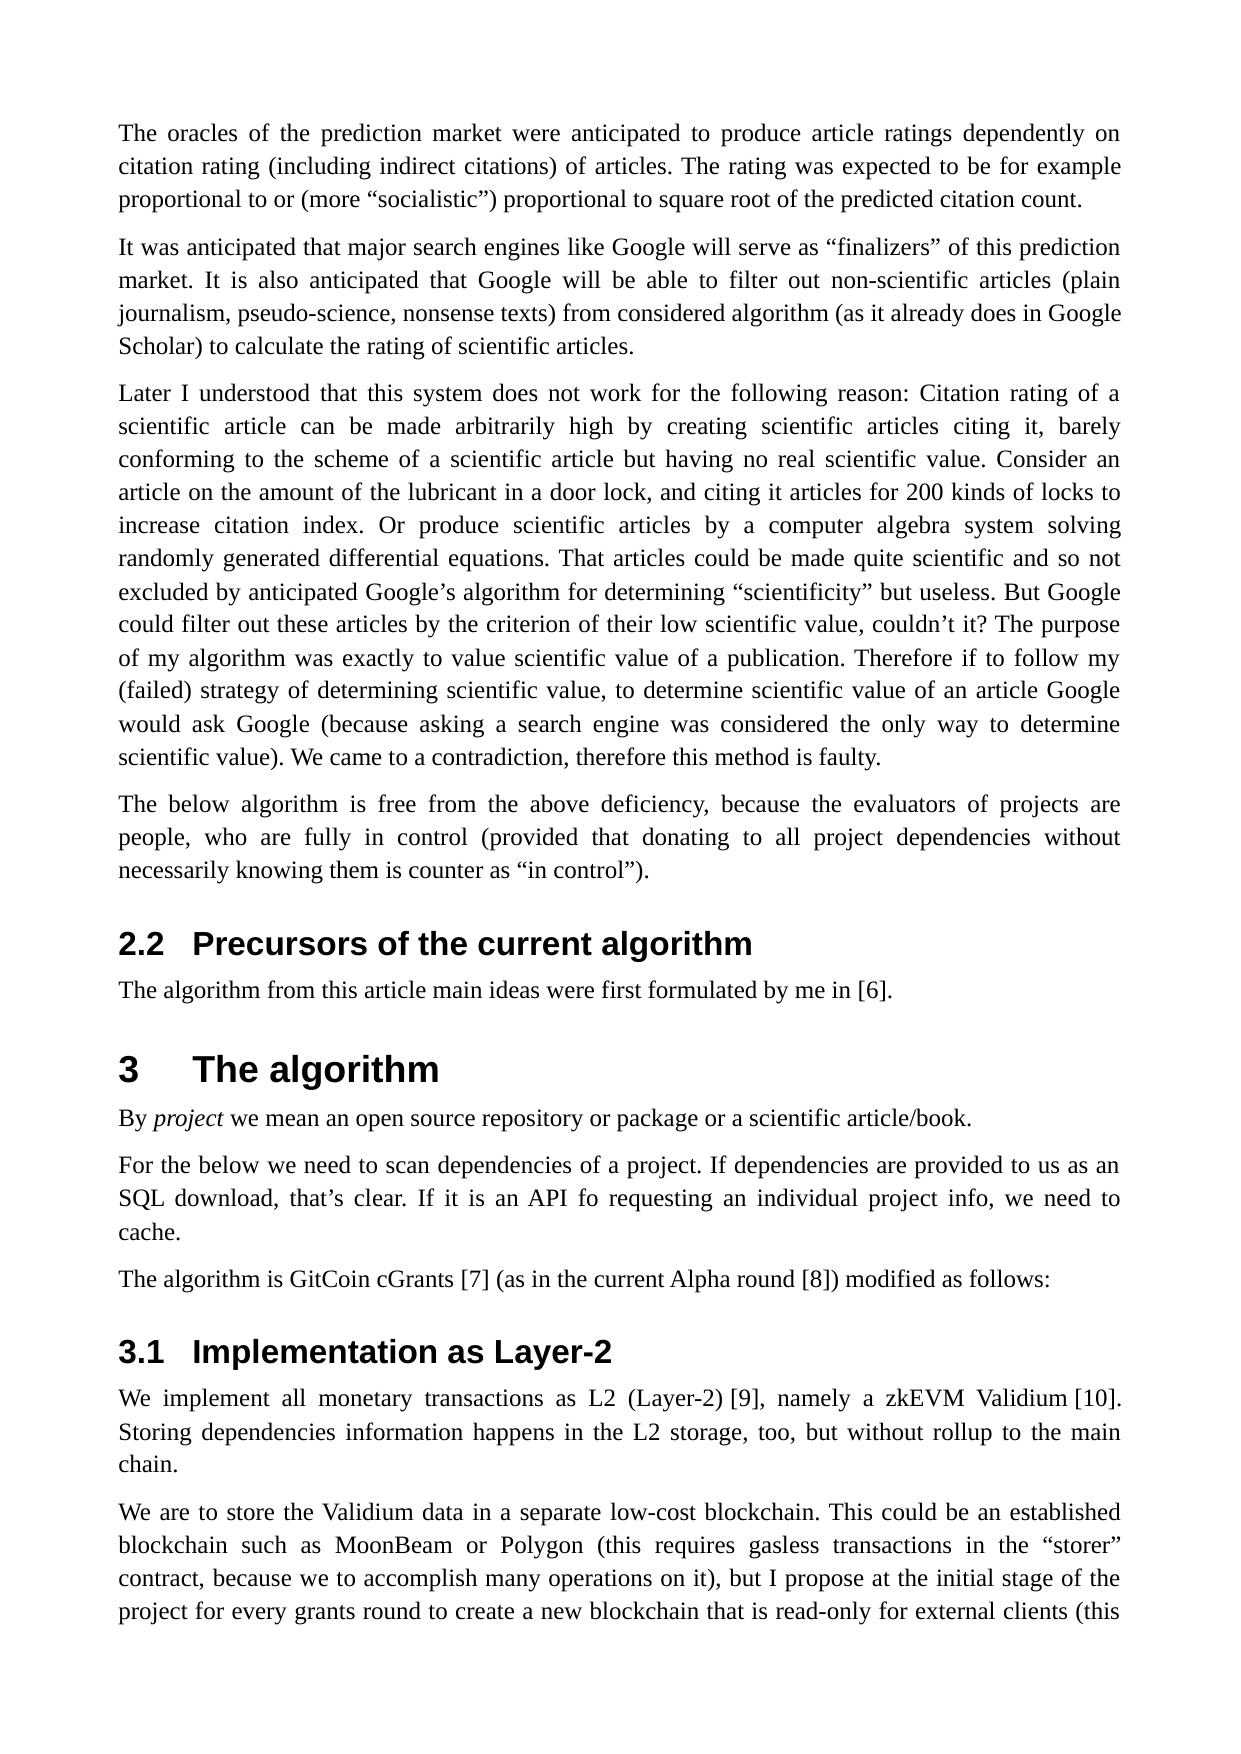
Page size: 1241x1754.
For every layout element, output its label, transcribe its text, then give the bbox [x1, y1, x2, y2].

text The below algorithm is free from the above deficiency, because the evaluators of projects are people, who are fully in control (provided that donating to all project dependencies without necessarily knowing them is counter as “in control”). [118, 789, 1122, 884]
subtitle The algorithm [118, 1047, 1122, 1090]
text The oracles of the prediction market were anticipated to produce article ratings dependently on citation rating (including indirect citations) of articles. The rating was expected to be for example proportional to or (more “socialistic”) proportional to square root of the predicted citation count. [118, 118, 1122, 213]
text The algorithm is GitCoin cGrants [7] (as in the current Alpha round [8]) modified as follows: [118, 1264, 1122, 1293]
text By project we mean an open source repository or package or a scientific article/book. [118, 1103, 1122, 1132]
subtitle Precursors of the current algorithm [118, 924, 1122, 962]
text For the below we need to scan dependencies of a project. If dependencies are provided to us as an SQL download, that’s clear. If it is an API fo requesting an individual project info, we need to cache. [118, 1151, 1122, 1245]
text Later I understood that this system does not work for the following reason: Citation rating of a scientific article can be made arbitrarily high by creating scientific articles citing it, barely conforming to the scheme of a scientific article but having no real scientific value. Consider an article on the amount of the lubricant in a door lock, and citing it articles for 200 kinds of locks to increase citation index. Or produce scientific articles by a computer algebra system solving randomly generated differential equations. That articles could be made quite scientific and so not excluded by anticipated Google’s algorithm for determining “scientificity” but useless. But Google could filter out these articles by the criterion of their low scientific value, couldn’t it? The purpose of my algorithm was exactly to value scientific value of a publication. Therefore if to follow my (failed) strategy of determining scientific value, to determine scientific value of an article Google would ask Google (because asking a search engine was considered the only way to determine scientific value). We came to a contradiction, therefore this method is faulty. [118, 378, 1122, 770]
subtitle Implementation as Layer-2 [118, 1333, 1122, 1371]
text We implement all monetary transactions as L2 (Layer-2) [9], namely a zkEVM Validium [10]. Storing dependencies information happens in the L2 storage, too, but without rollup to the main chain. [118, 1383, 1122, 1478]
text The algorithm from this article main ideas were first formulated by me in [6]. [118, 975, 1122, 1003]
text We are to store the Validium data in a separate low-cost blockchain. This could be an established blockchain such as MoonBeam or Polygon (this requires gasless transactions in the “storer” contract, because we to accomplish many operations on it), but I propose at the initial stage of the project for every grants round to create a new blockchain that is read-only for external clients (this [118, 1497, 1122, 1625]
text It was anticipated that major search engines like Google will serve as “finalizers” of this prediction market. It is also anticipated that Google will be able to filter out non-scientific articles (plain journalism, pseudo-science, nonsense texts) from considered algorithm (as it already does in Google Scholar) to calculate the rating of scientific articles. [118, 232, 1122, 359]
